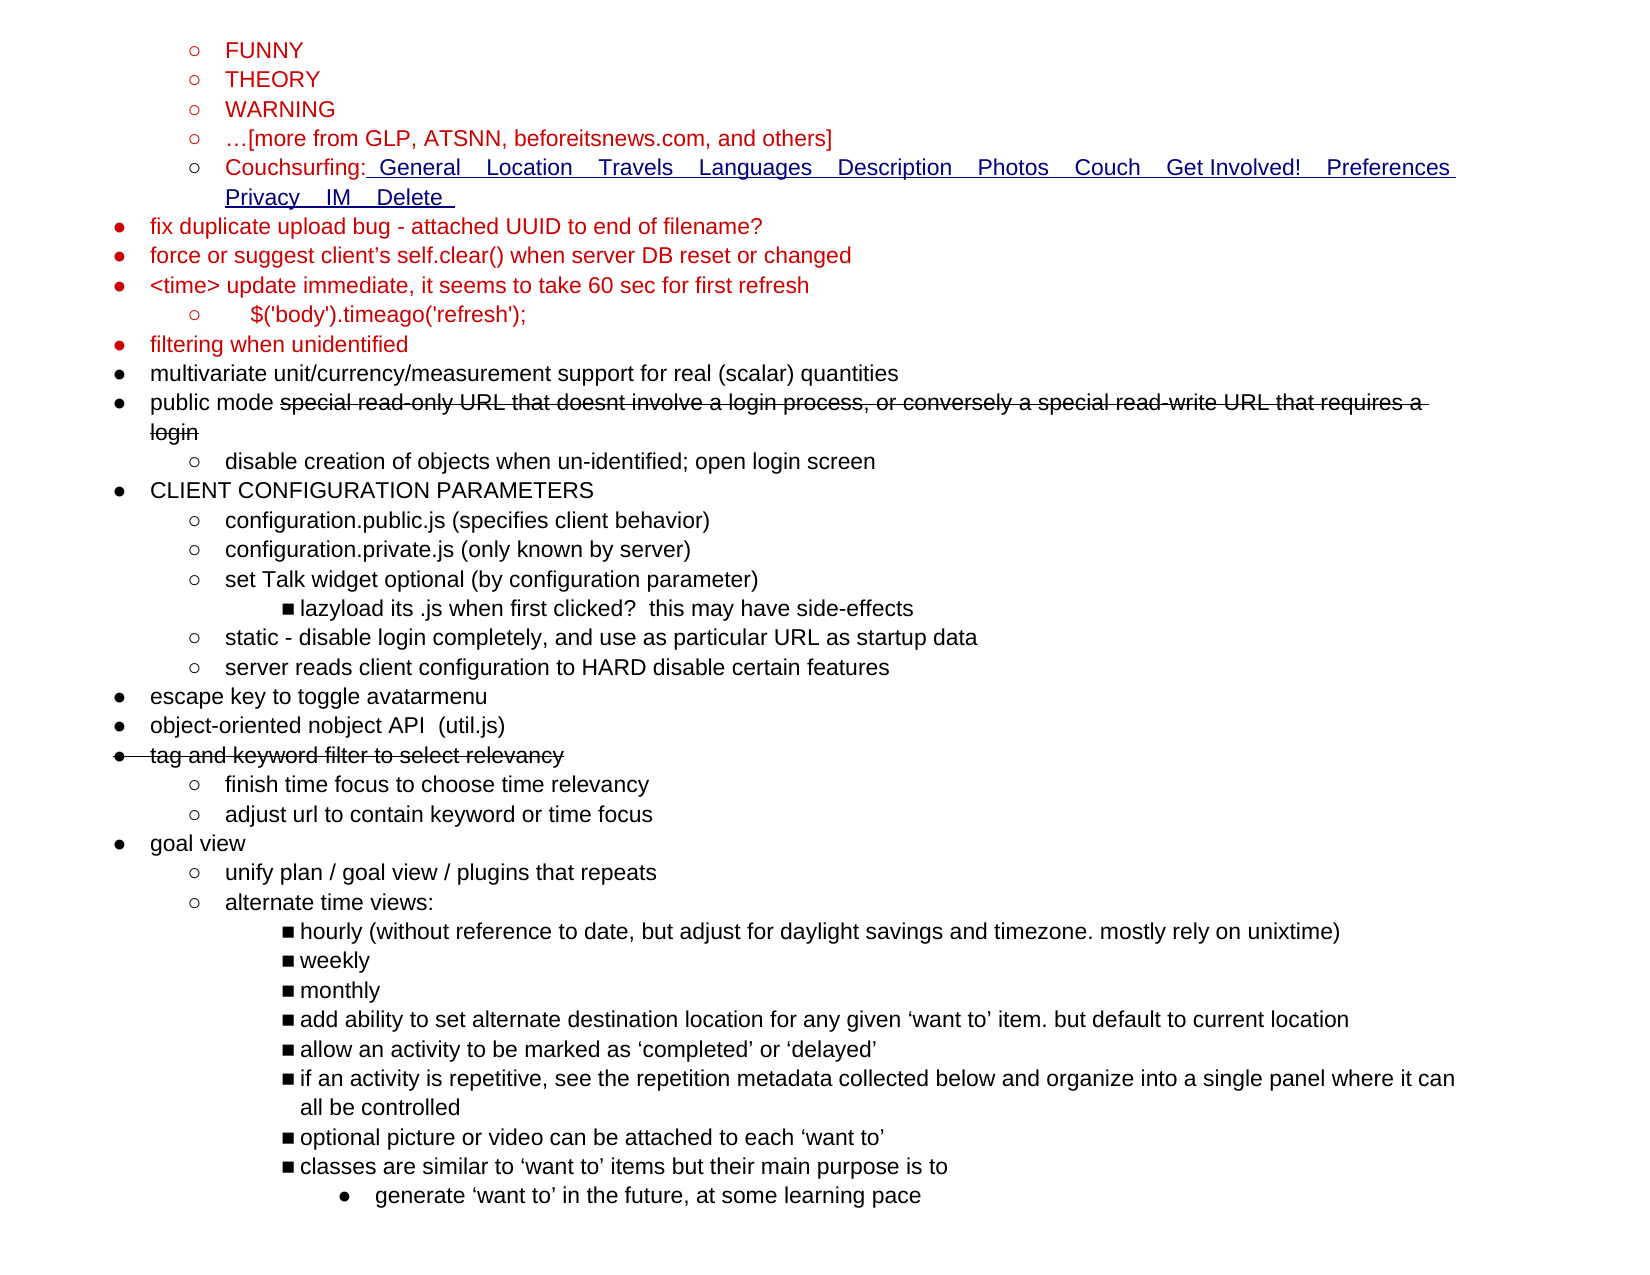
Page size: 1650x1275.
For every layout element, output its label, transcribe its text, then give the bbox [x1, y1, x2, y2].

list configuration.private.js (only known by server) [187, 537, 1462, 562]
list force or suggest client’s self.clear() when server DB reset or changed [112, 243, 1462, 269]
list generate ‘want to’ in the future, at some learning pace [337, 1183, 1462, 1209]
list adjust url to contain keyword or time focus [187, 801, 1462, 827]
list alternate time views: [187, 889, 1462, 915]
list set Talk widget optional (by configuration parameter) [187, 566, 1462, 592]
list filtering when unidentified [112, 331, 1462, 357]
list tag and keyword filter to select relevancy [112, 742, 1462, 768]
list FUNNY [187, 37, 1462, 63]
list object-oriented nobject API (util.js) [112, 713, 1462, 739]
list add ability to set alternate destination location for any given ‘want to’ item. but default to current location [281, 1007, 1462, 1032]
list $('body').timeago('refresh'); [187, 302, 1462, 327]
list WARNING [187, 96, 1462, 122]
list hourly (without reference to date, but adjust for daylight savings and timezone. mostly rely on unixtime) [281, 919, 1462, 944]
list configuration.public.js (specifies client behavior) [187, 507, 1462, 533]
list unify plan / goal view / plugins that repeats [187, 860, 1462, 886]
list allow an activity to be marked as ‘completed’ or ‘delayed’ [281, 1036, 1462, 1062]
list <time> update immediate, it seems to take 60 sec for first refresh [112, 272, 1462, 298]
list multivariate unit/currency/measurement support for real (scalar) quantities [112, 361, 1462, 386]
list weekly [281, 948, 1462, 974]
list escape key to toggle avatarmenu [112, 684, 1462, 709]
list server reads client configuration to HARD disable certain features [187, 654, 1462, 680]
list Couchsurfing: General Location Travels Languages Description Photos Couch Get Involved! Preferences Privacy IM Delete [187, 155, 1462, 210]
list disable creation of objects when un-identified; open login screen [187, 449, 1462, 474]
list static - disable login completely, and use as particular URL as startup data [187, 625, 1462, 651]
list optional picture or video can be attached to each ‘want to’ [281, 1124, 1462, 1150]
list CLIENT CONFIGURATION PARAMETERS [112, 478, 1462, 504]
list goal view [112, 831, 1462, 856]
list finish time focus to choose time relevancy [187, 772, 1462, 797]
list classes are similar to ‘want to’ items but their main purpose is to [281, 1154, 1462, 1179]
list public mode special read-only URL that doesnt involve a login process, or conversely a special read-write URL that requires a login [112, 390, 1462, 445]
list lazyload its .js when first clicked? this may have side-effects [281, 596, 1462, 621]
list fix duplicate upload bug - attached UUID to end of filename? [112, 214, 1462, 239]
list monthly [281, 977, 1462, 1003]
list …[more from GLP, ATSNN, beforeitsnews.com, and others] [187, 126, 1462, 151]
list if an activity is repetitive, see the repetition metadata collected below and organize into a single panel where it can all be controlled [281, 1066, 1462, 1121]
list THEORY [187, 67, 1462, 92]
